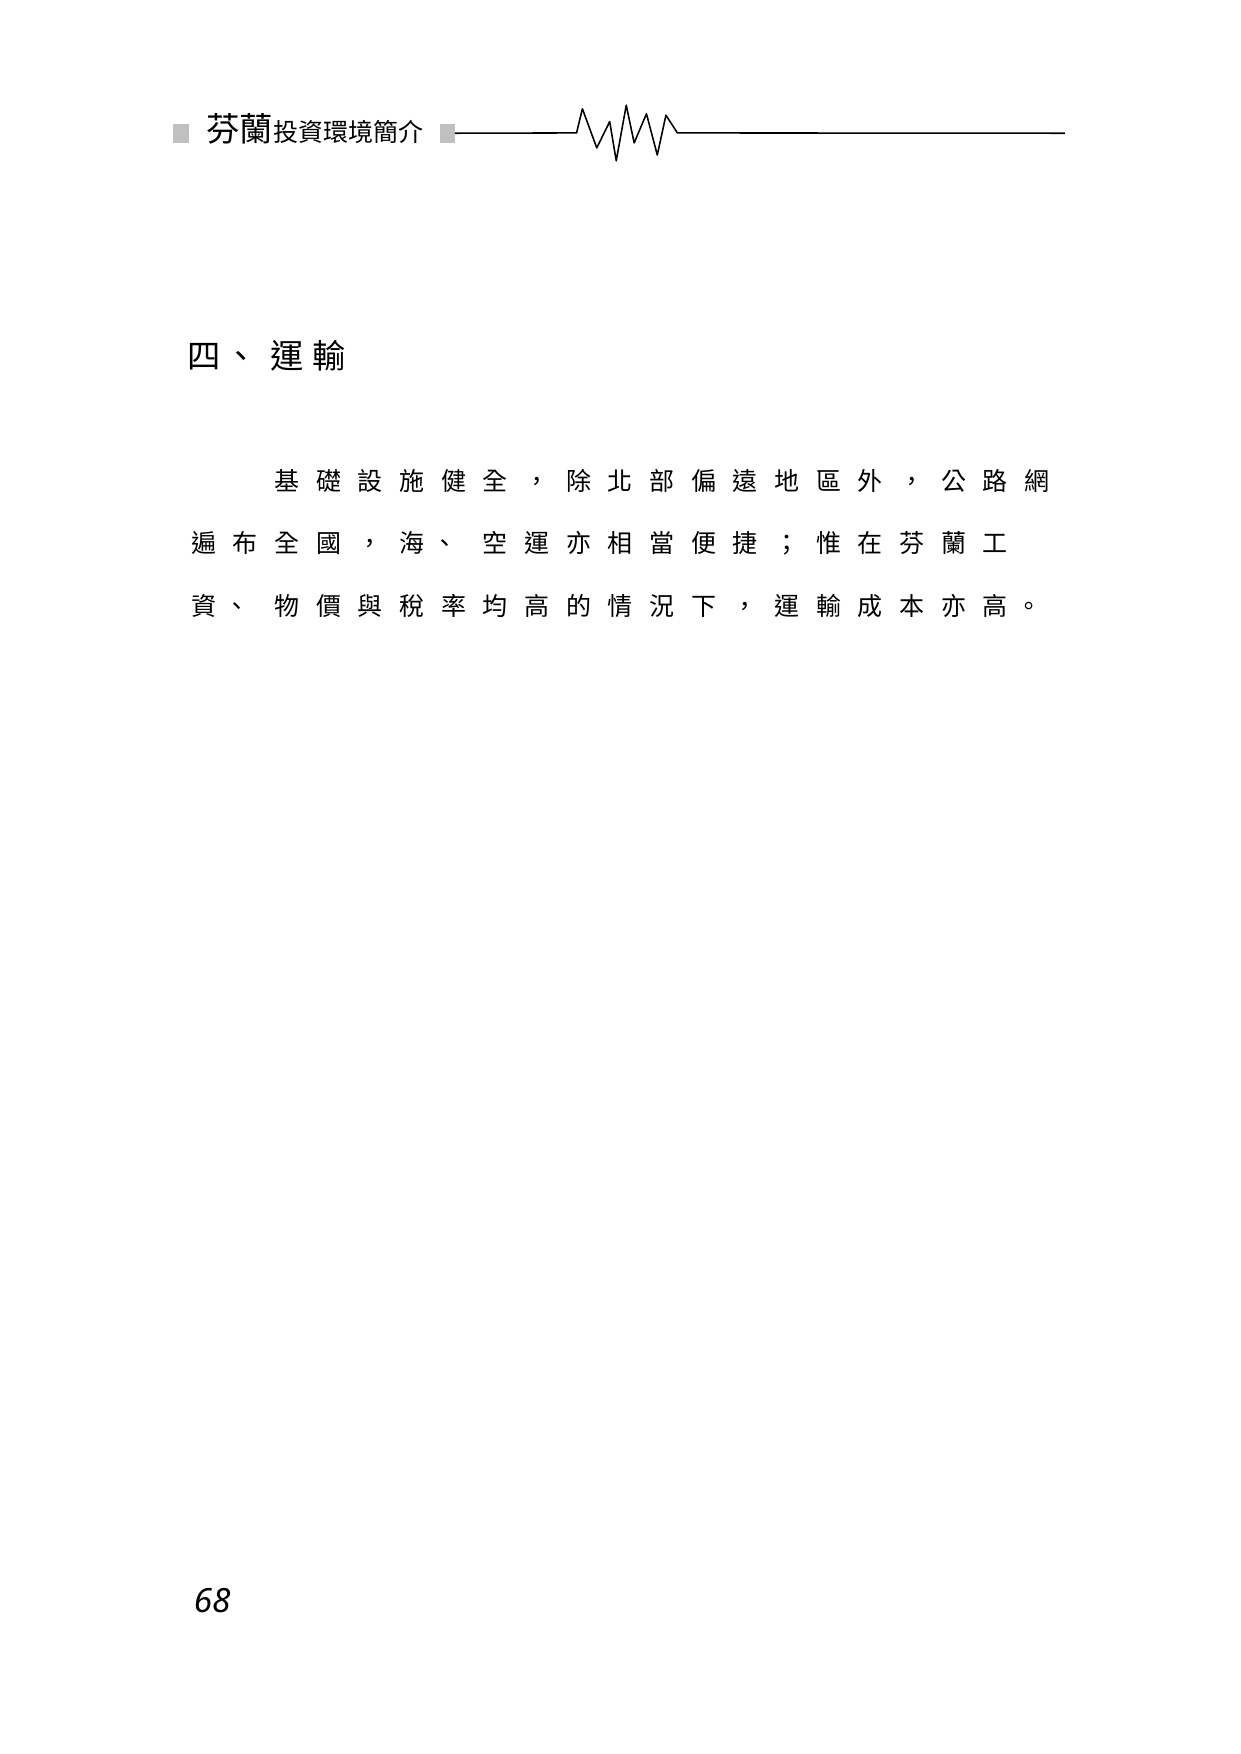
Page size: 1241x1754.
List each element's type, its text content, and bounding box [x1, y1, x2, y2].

text 四、運輸 [183, 313, 1058, 375]
text 基礎設施健全，除北部偏遠地區外，公路網遍布全國，海、空運亦相當便捷；惟在芬蘭工資、物價與稅率均高的情況下，運輸成本亦高。 [183, 438, 1058, 625]
